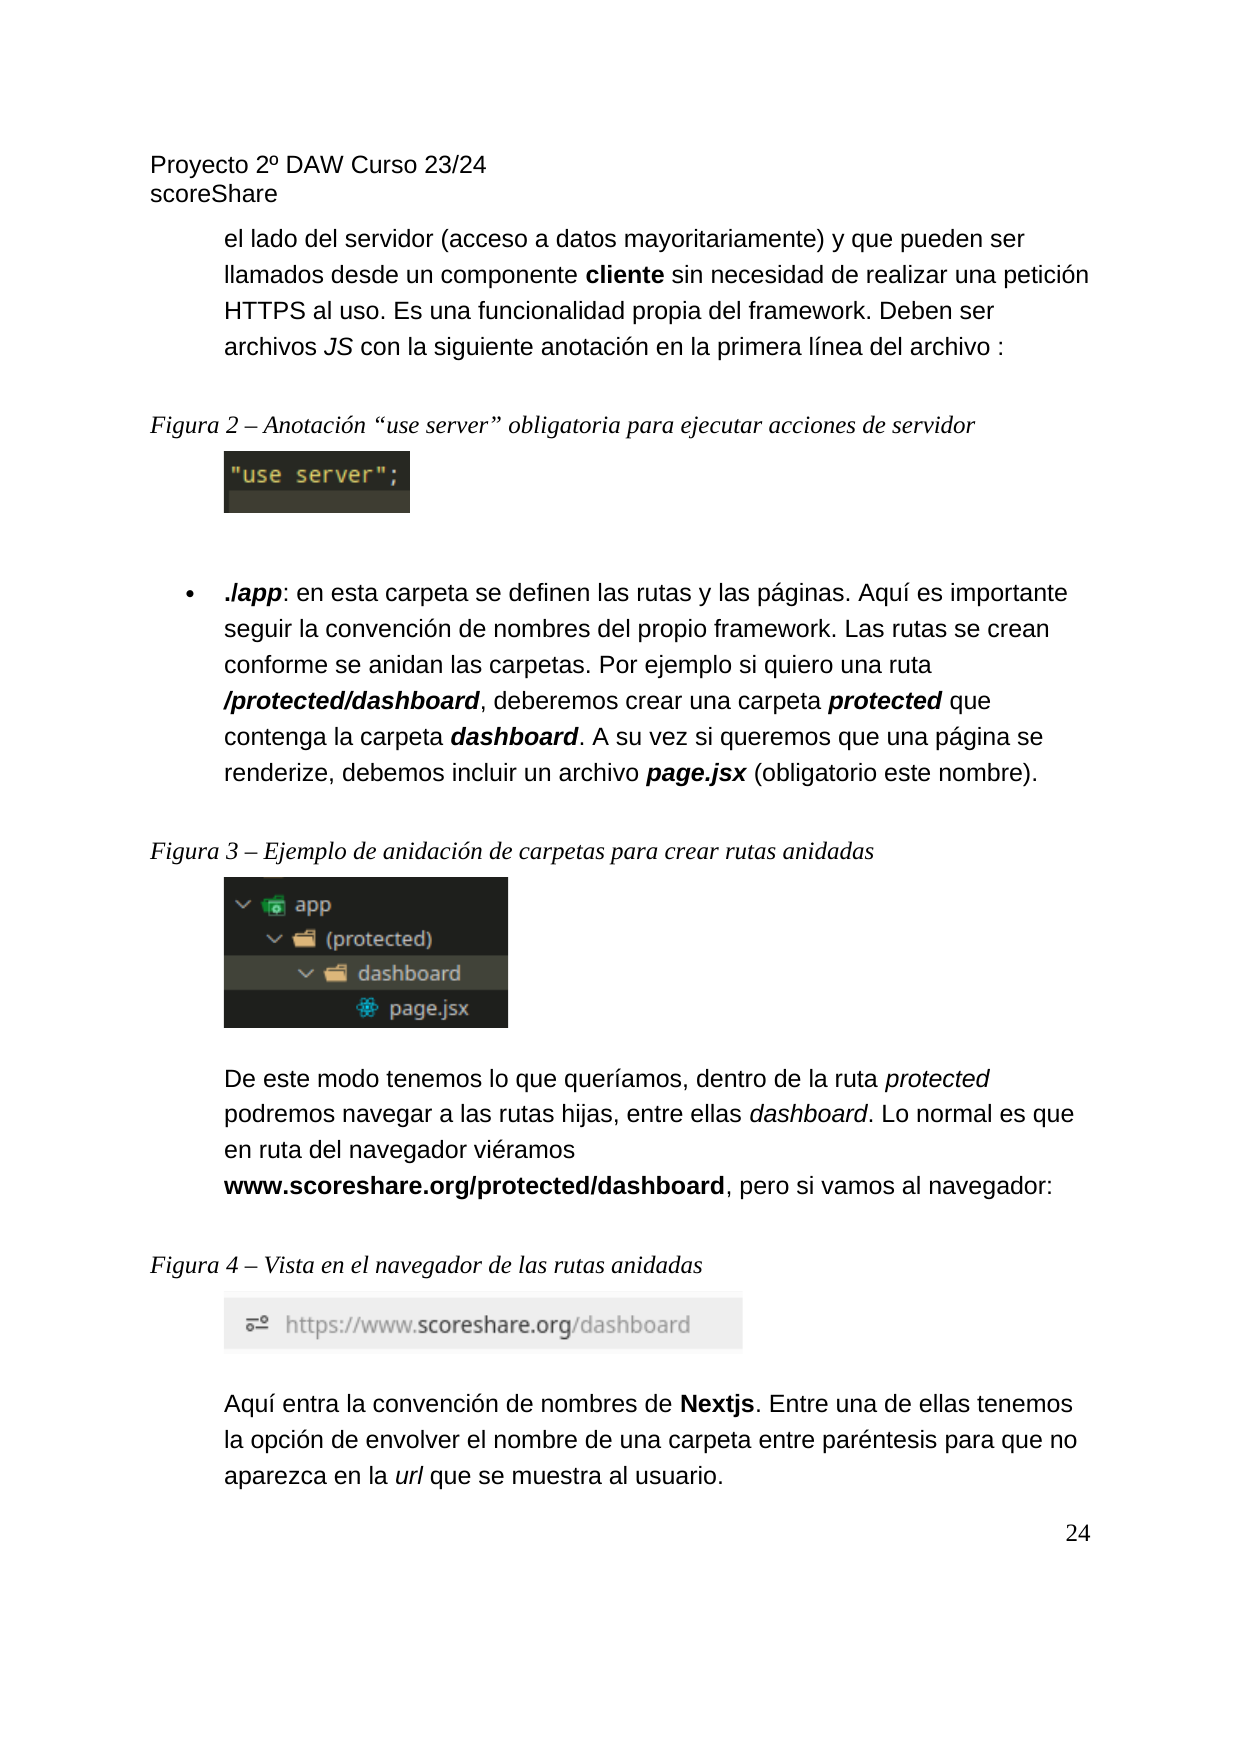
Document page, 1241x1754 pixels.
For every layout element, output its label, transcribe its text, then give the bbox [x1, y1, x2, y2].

text De este modo tenemos lo que queríamos, dentro de la ruta protected podremos navegar a las rutas hijas, entre ellas dashboard. Lo normal es que en ruta del navegador viéramos www.scoreshare.org/protected/dashboard, pero si vamos al navegador: [224, 1063, 1090, 1200]
text Figura 6 – Anotación “use server” obligatoria para ejecutar acciones de servidor [150, 410, 1090, 439]
text Aquí entra la convención de nombres de Nextjs. Entre una de ellas tenemos la opción de envolver el nombre de una carpeta entre paréntesis para que no aparezca en la url que se muestra al usuario. [224, 1389, 1090, 1490]
text Figura 7 – Ejemplo de anidación de carpetas para crear rutas anidadas [150, 836, 1090, 865]
picture [223, 451, 410, 513]
picture [223, 1291, 743, 1354]
list ./app: en esta carpeta se definen las rutas y las páginas. Aquí es importante seguir la convención de nombres del propio framework. Las rutas se crean conforme se anidan las carpetas. Por ejemplo si quiero una ruta /protected/dashboard, deberemos crear una carpeta protected que contenga la carpeta dashboard. A su vez si queremos que una página se renderize, debemos incluir un archivo page.jsx (obligatorio este nombre). [186, 578, 1090, 787]
picture [223, 877, 509, 1028]
list el lado del servidor (acceso a datos mayoritariamente) y que pueden ser llamados desde un componente cliente sin necesidad de realizar una petición HTTPS al uso. Es una funcionalidad propia del framework. Deben ser archivos JS con la siguiente anotación en la primera línea del archivo : [186, 224, 1090, 360]
text Figura 8 – Vista en el navegador de las rutas anidadas [150, 1250, 1090, 1278]
